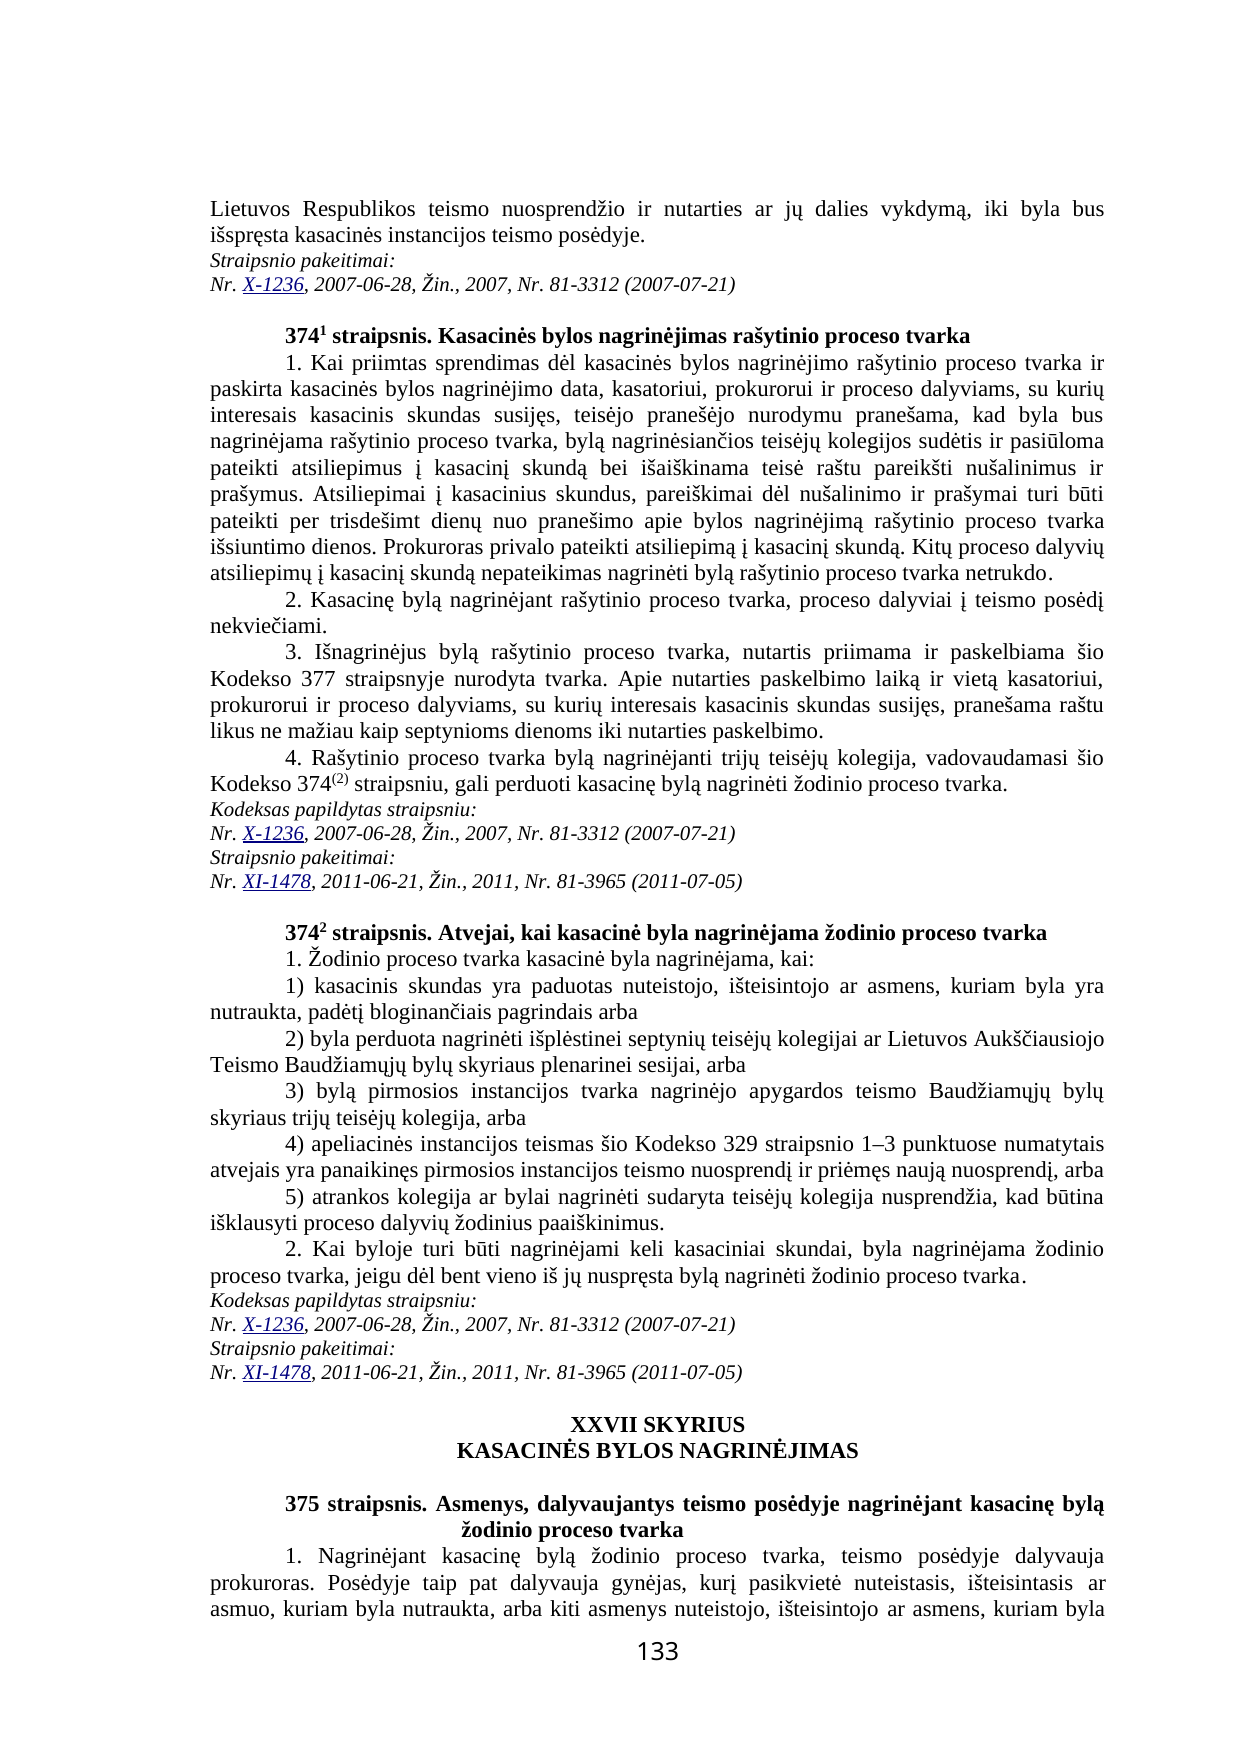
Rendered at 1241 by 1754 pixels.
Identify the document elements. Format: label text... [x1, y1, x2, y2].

subtitle XXVII skyrius [210, 1411, 1106, 1437]
text 2. Kasacinę bylą nagrinėjant rašytinio proceso tvarka, proceso dalyviai į teismo posėdį nekviečiami. [210, 586, 1106, 638]
text Nr. X-1236, 2007-06-28, Žin., 2007, Nr. 81-3312 (2007-07-21) [210, 1312, 1106, 1336]
text 3741 straipsnis. Kasacinės bylos nagrinėjimas rašytinio proceso tvarka [210, 322, 1106, 348]
text 375 straipsnis. Asmenys, dalyvaujantys teismo posėdyje nagrinėjant kasacinę bylą žodinio proceso tvarka [285, 1490, 1106, 1542]
text 1) kasacinis skundas yra paduotas nuteistojo, išteisintojo ar asmens, kuriam byla yra nutraukta, padėtį bloginančiais pagrindais arba [210, 972, 1106, 1024]
text 1. Nagrinėjant kasacinę bylą žodinio proceso tvarka, teismo posėdyje dalyvauja prokuroras. Posėdyje taip pat dalyvauja gynėjas, kurį pasikvietė nuteistasis, išteisintasis ar asmuo, kuriam byla nutraukta, arba kiti asmenys nuteistojo, išteisintojo ar asmens, kuriam byla [210, 1542, 1106, 1622]
text 4. Rašytinio proceso tvarka bylą nagrinėjanti trijų teisėjų kolegija, vadovaudamasi šio Kodekso 374(2) straipsniu, gali perduoti kasacinę bylą nagrinėti žodinio proceso tvarka. [210, 744, 1106, 797]
text Kasacinės bylos nagrinėjimas [210, 1437, 1106, 1463]
text 5) atrankos kolegija ar bylai nagrinėti sudaryta teisėjų kolegija nusprendžia, kad būtina išklausyti proceso dalyvių žodinius paaiškinimus. [210, 1183, 1106, 1235]
text 2) byla perduota nagrinėti išplėstinei septynių teisėjų kolegijai ar Lietuvos Aukščiausiojo Teismo Baudžiamųjų bylų skyriaus plenarinei sesijai, arba [210, 1024, 1106, 1077]
text 3. Išnagrinėjus bylą rašytinio proceso tvarka, nutartis priimama ir paskelbiama šio Kodekso 377 straipsnyje nurodyta tvarka. Apie nutarties paskelbimo laiką ir vietą kasatoriui, prokurorui ir proceso dalyviams, su kurių interesais kasacinis skundas susijęs, pranešama raštu likus ne mažiau kaip septynioms dienoms iki nutarties paskelbimo. [210, 638, 1106, 744]
text 4) apeliacinės instancijos teismas šio Kodekso 329 straipsnio 1–3 punktuose numatytais atvejais yra panaikinęs pirmosios instancijos teismo nuosprendį ir priėmęs naują nuosprendį, arba [210, 1130, 1106, 1183]
text 1. Kai priimtas sprendimas dėl kasacinės bylos nagrinėjimo rašytinio proceso tvarka ir paskirta kasacinės bylos nagrinėjimo data, kasatoriui, prokurorui ir proceso dalyviams, su kurių interesais kasacinis skundas susijęs, teisėjo pranešėjo nurodymu pranešama, kad byla bus nagrinėjama rašytinio proceso tvarka, bylą nagrinėsiančios teisėjų kolegijos sudėtis ir pasiūloma pateikti atsiliepimus į kasacinį skundą bei išaiškinama teisė raštu pareikšti nušalinimus ir prašymus. Atsiliepimai į kasacinius skundus, pareiškimai dėl nušalinimo ir prašymai turi būti pateikti per trisdešimt dienų nuo pranešimo apie bylos nagrinėjimą rašytinio proceso tvarka išsiuntimo dienos. Prokuroras privalo pateikti atsiliepimą į kasacinį skundą. Kitų proceso dalyvių atsiliepimų į kasacinį skundą nepateikimas nagrinėti bylą rašytinio proceso tvarka netrukdo. [210, 348, 1106, 586]
text 3) bylą pirmosios instancijos tvarka nagrinėjo apygardos teismo Baudžiamųjų bylų skyriaus trijų teisėjų kolegija, arba [210, 1077, 1106, 1130]
text Kodeksas papildytas straipsniu: [210, 1288, 1106, 1312]
text Nr. X-1236, 2007-06-28, Žin., 2007, Nr. 81-3312 (2007-07-21) [210, 272, 1106, 296]
text Straipsnio pakeitimai: [210, 248, 1106, 272]
text Kodeksas papildytas straipsniu: [210, 797, 1106, 821]
text Nr. XI-1478, 2011-06-21, Žin., 2011, Nr. 81-3965 (2011-07-05) [210, 1360, 1106, 1384]
text Nr. X-1236, 2007-06-28, Žin., 2007, Nr. 81-3312 (2007-07-21) [210, 821, 1106, 845]
subtitle 1. Žodinio proceso tvarka kasacinė byla nagrinėjama, kai: [210, 946, 1106, 972]
text Straipsnio pakeitimai: [210, 845, 1106, 869]
text 2. Kai byloje turi būti nagrinėjami keli kasaciniai skundai, byla nagrinėjama žodinio proceso tvarka, jeigu dėl bent vieno iš jų nuspręsta bylą nagrinėti žodinio proceso tvarka. [210, 1235, 1106, 1288]
text Straipsnio pakeitimai: [210, 1336, 1106, 1360]
text Nr. XI-1478, 2011-06-21, Žin., 2011, Nr. 81-3965 (2011-07-05) [210, 869, 1106, 893]
text Lietuvos Respublikos teismo nuosprendžio ir nutarties ar jų dalies vykdymą, iki byla bus išspręsta kasacinės instancijos teismo posėdyje. [210, 195, 1106, 248]
text 3742 straipsnis. Atvejai, kai kasacinė byla nagrinėjama žodinio proceso tvarka [285, 919, 1106, 946]
